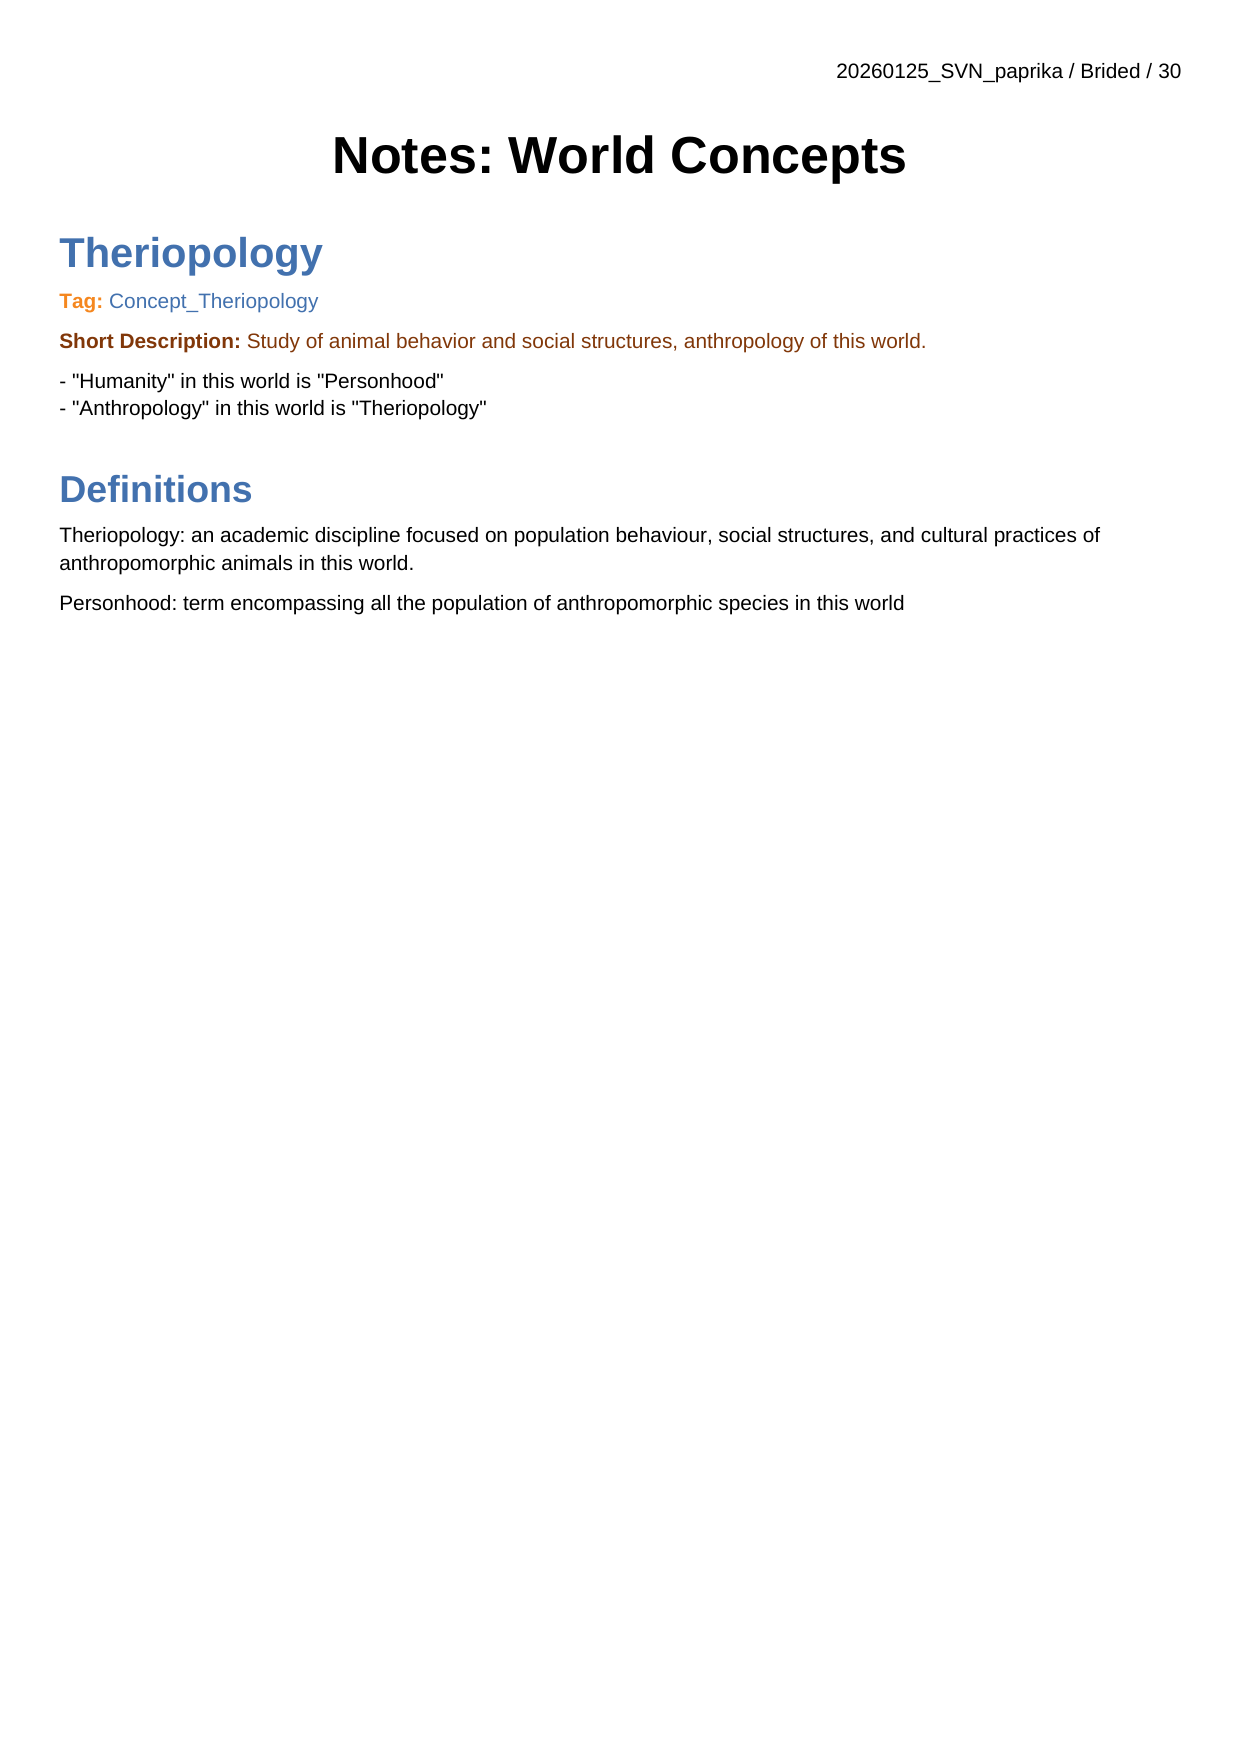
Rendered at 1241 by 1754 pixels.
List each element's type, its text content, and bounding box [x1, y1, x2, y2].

title Notes: World Concepts [59, 125, 1181, 184]
subtitle Theriopology [59, 228, 1181, 276]
subtitle Definitions [59, 467, 1181, 511]
text Theriopology: an academic discipline focused on population behaviour, social structures, and cultural practices of anthropomorphic animals in this world. [59, 523, 1181, 574]
text - "Humanity" in this world is "Personhood" - "Anthropology" in this world is "Theriopology" [59, 369, 1181, 420]
text Tag: Concept_Theriopology [59, 289, 1181, 313]
text Personhood: term encompassing all the population of anthropomorphic species in this world [59, 591, 1181, 614]
text Short Description: Study of animal behavior and social structures, anthropology of this world. [59, 329, 1181, 353]
